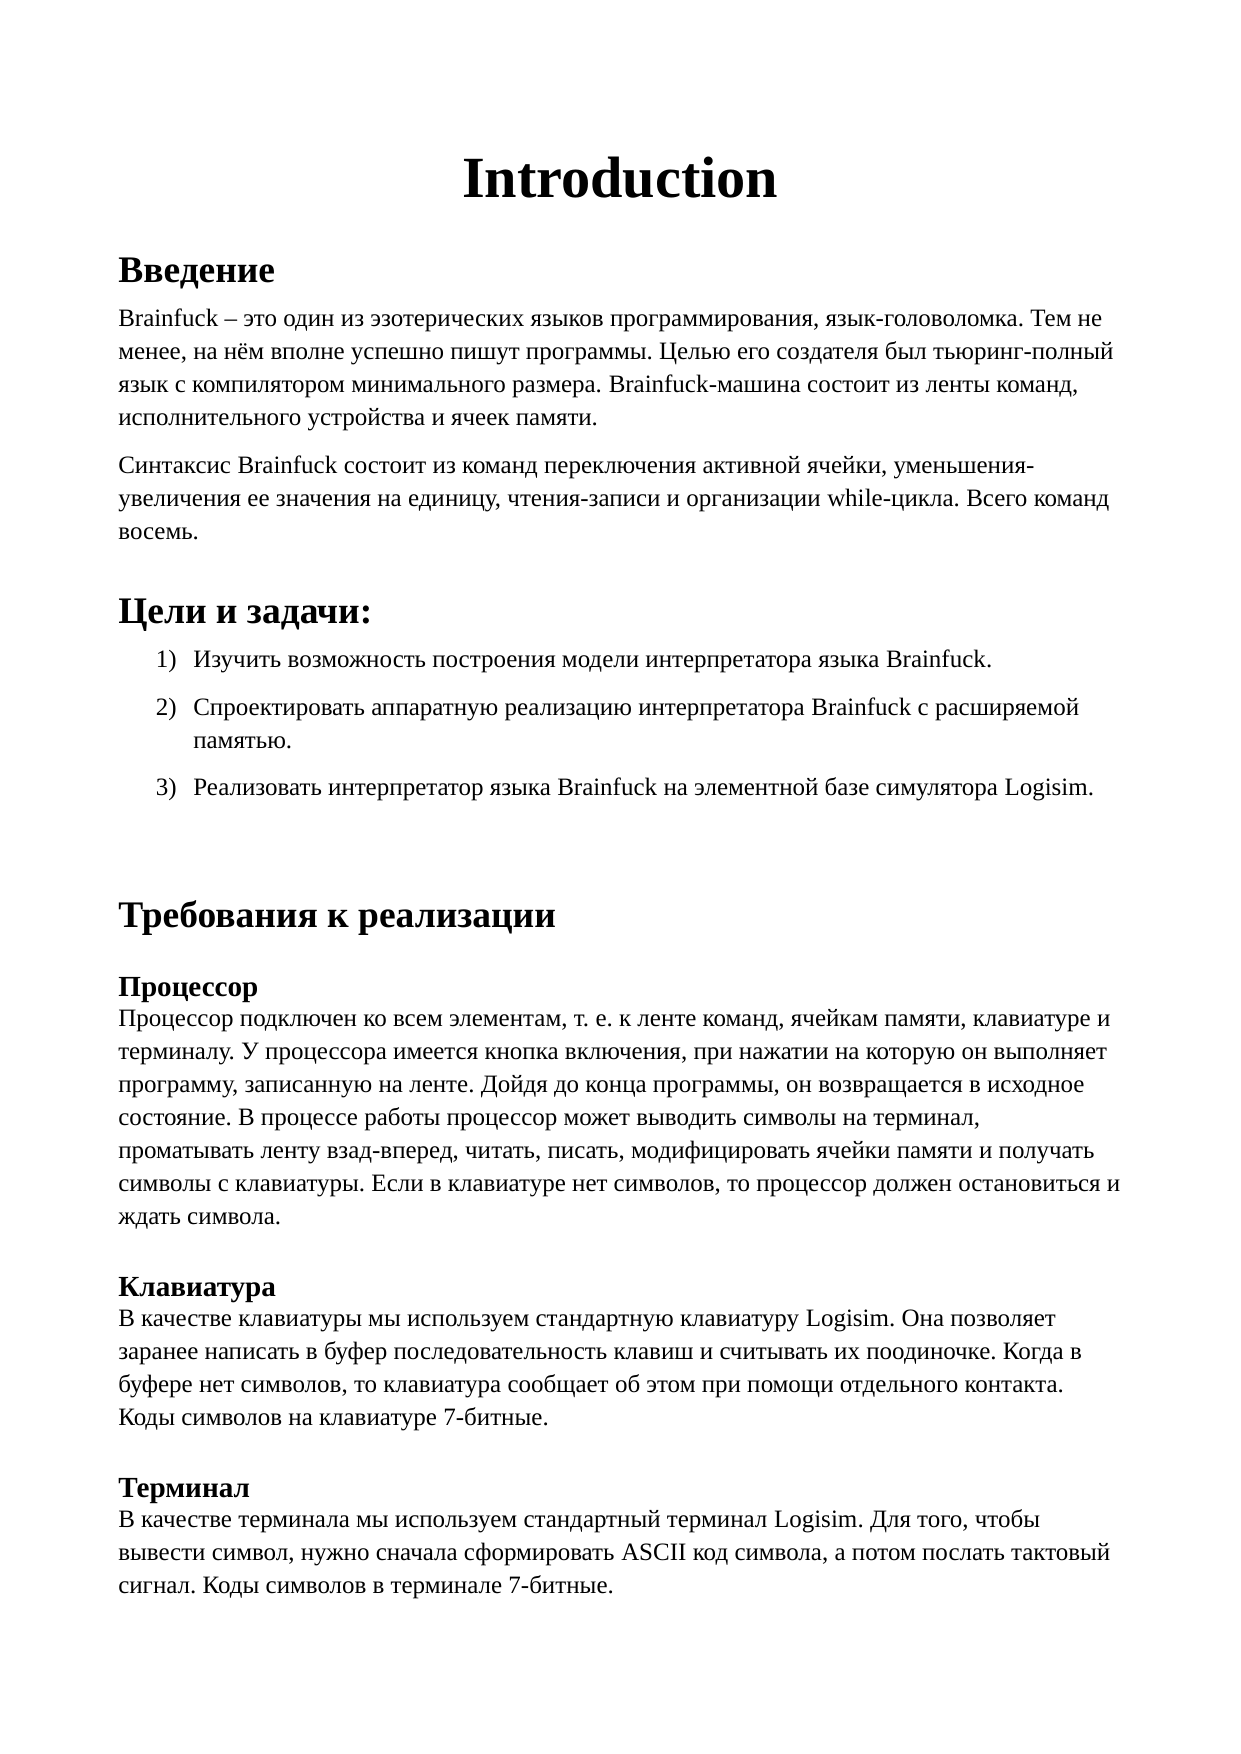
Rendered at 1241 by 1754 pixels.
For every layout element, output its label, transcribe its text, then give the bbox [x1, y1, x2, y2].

list Спроектировать аппаратную реализацию интерпретатора Brainfuck с расширяемой памятью. [156, 692, 1122, 754]
text Процессор подключен ко всем элементам, т. е. к ленте команд, ячейкам памяти, клавиатуре и терминалу. У процессора имеется кнопка включения, при нажатии на которую он выполняет программу, записанную на ленте. Дойдя до конца программы, он возвращается в исходное состояние. В процессе работы процессор может выводить символы на терминал, проматывать ленту взад-вперед, читать, писать, модифицировать ячейки памяти и получать символы с клавиатуры. Если в клавиатуре нет символов, то процессор должен остановиться и ждать символа. [118, 1003, 1122, 1229]
list Реализовать интерпретатор языка Brainfuck на элементной базе симулятора Logisim. [156, 772, 1122, 801]
text Introduction [118, 143, 1122, 210]
list Изучить возможность построения модели интерпретатора языка Brainfuck. [156, 644, 1122, 673]
subtitle Введение [118, 248, 1122, 291]
text Brainfuck – это один из эзотерических языков программирования, язык-головоломка. Тем не менее, на нём вполне успешно пишут программы. Целью его создателя был тьюринг-полный язык с компилятором минимального размера. Brainfuck-машина состоит из ленты команд, исполнительного устройства и ячеек памяти. [118, 303, 1122, 431]
text В качестве терминала мы используем стандартный терминал Logisim. Для того, чтобы вывести символ, нужно сначала сформировать ASCII код символа, а потом послать тактовый сигнал. Коды символов в терминале 7-битные. [118, 1504, 1122, 1599]
subtitle Клавиатура [118, 1269, 1122, 1303]
subtitle Цели и задачи: [118, 589, 1122, 632]
text Синтаксис Brainfuck состоит из команд переключения активной ячейки, уменьшения-увеличения ее значения на единицу, чтения-записи и организации while-цикла. Всего команд восемь. [118, 450, 1122, 545]
subtitle Требования к реализации [118, 893, 1122, 936]
text В качестве клавиатуры мы используем стандартную клавиатуру Logisim. Она позволяет заранее написать в буфер последовательность клавиш и считывать их поодиночке. Когда в буфере нет символов, то клавиатура сообщает об этом при помощи отдельного контакта. Коды символов на клавиатуре 7-битные. [118, 1303, 1122, 1431]
subtitle Терминал [118, 1470, 1122, 1504]
subtitle Процессор [118, 969, 1122, 1003]
